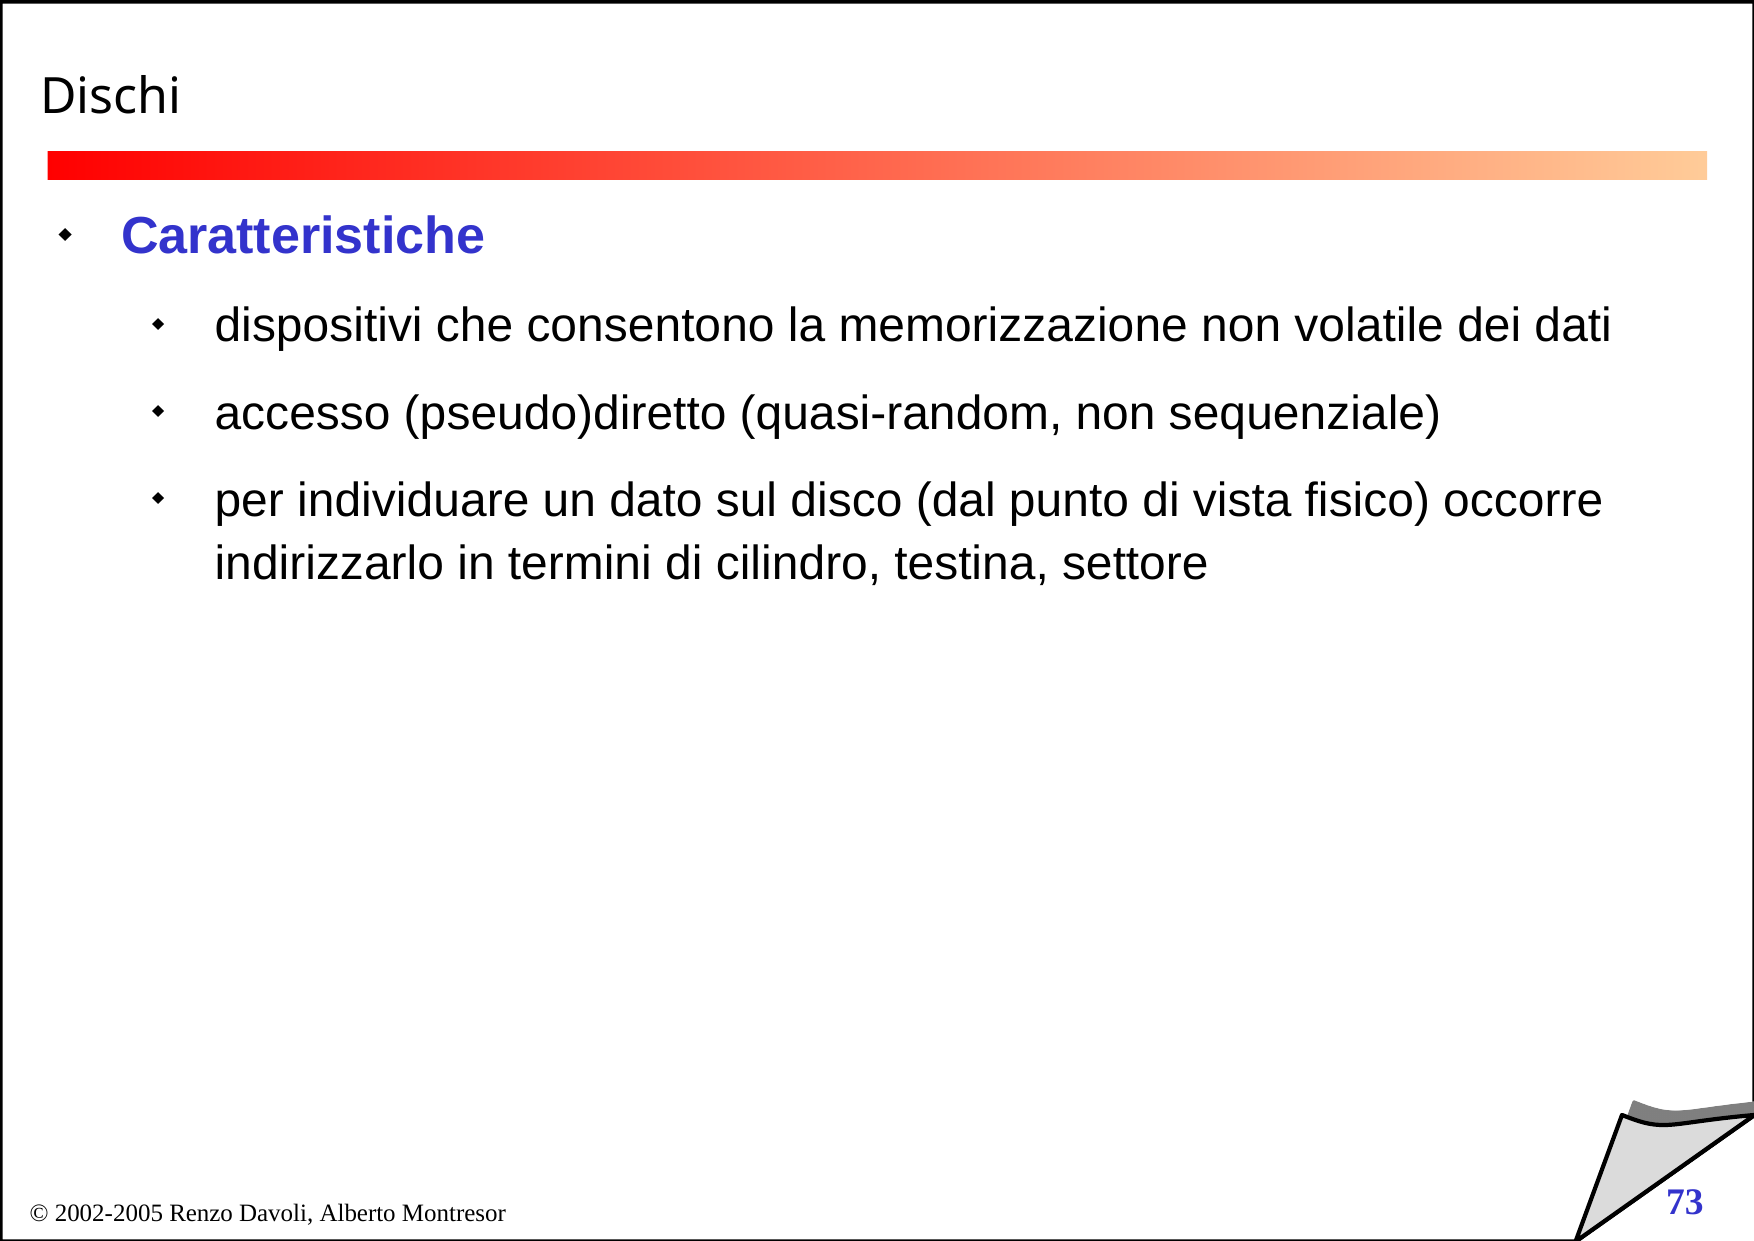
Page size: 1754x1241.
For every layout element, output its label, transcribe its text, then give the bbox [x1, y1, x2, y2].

title Dischi [40, 49, 1714, 144]
list Caratteristiche dispositivi che consentono la memorizzazione non volatile dei dati accesso (pseudo)diretto (quasi-random, non sequenziale) per individuare un dato sul disco (dal punto di vista fisico) occorre indirizzarlo in termini di cilindro, testina, settore [58, 206, 1696, 815]
